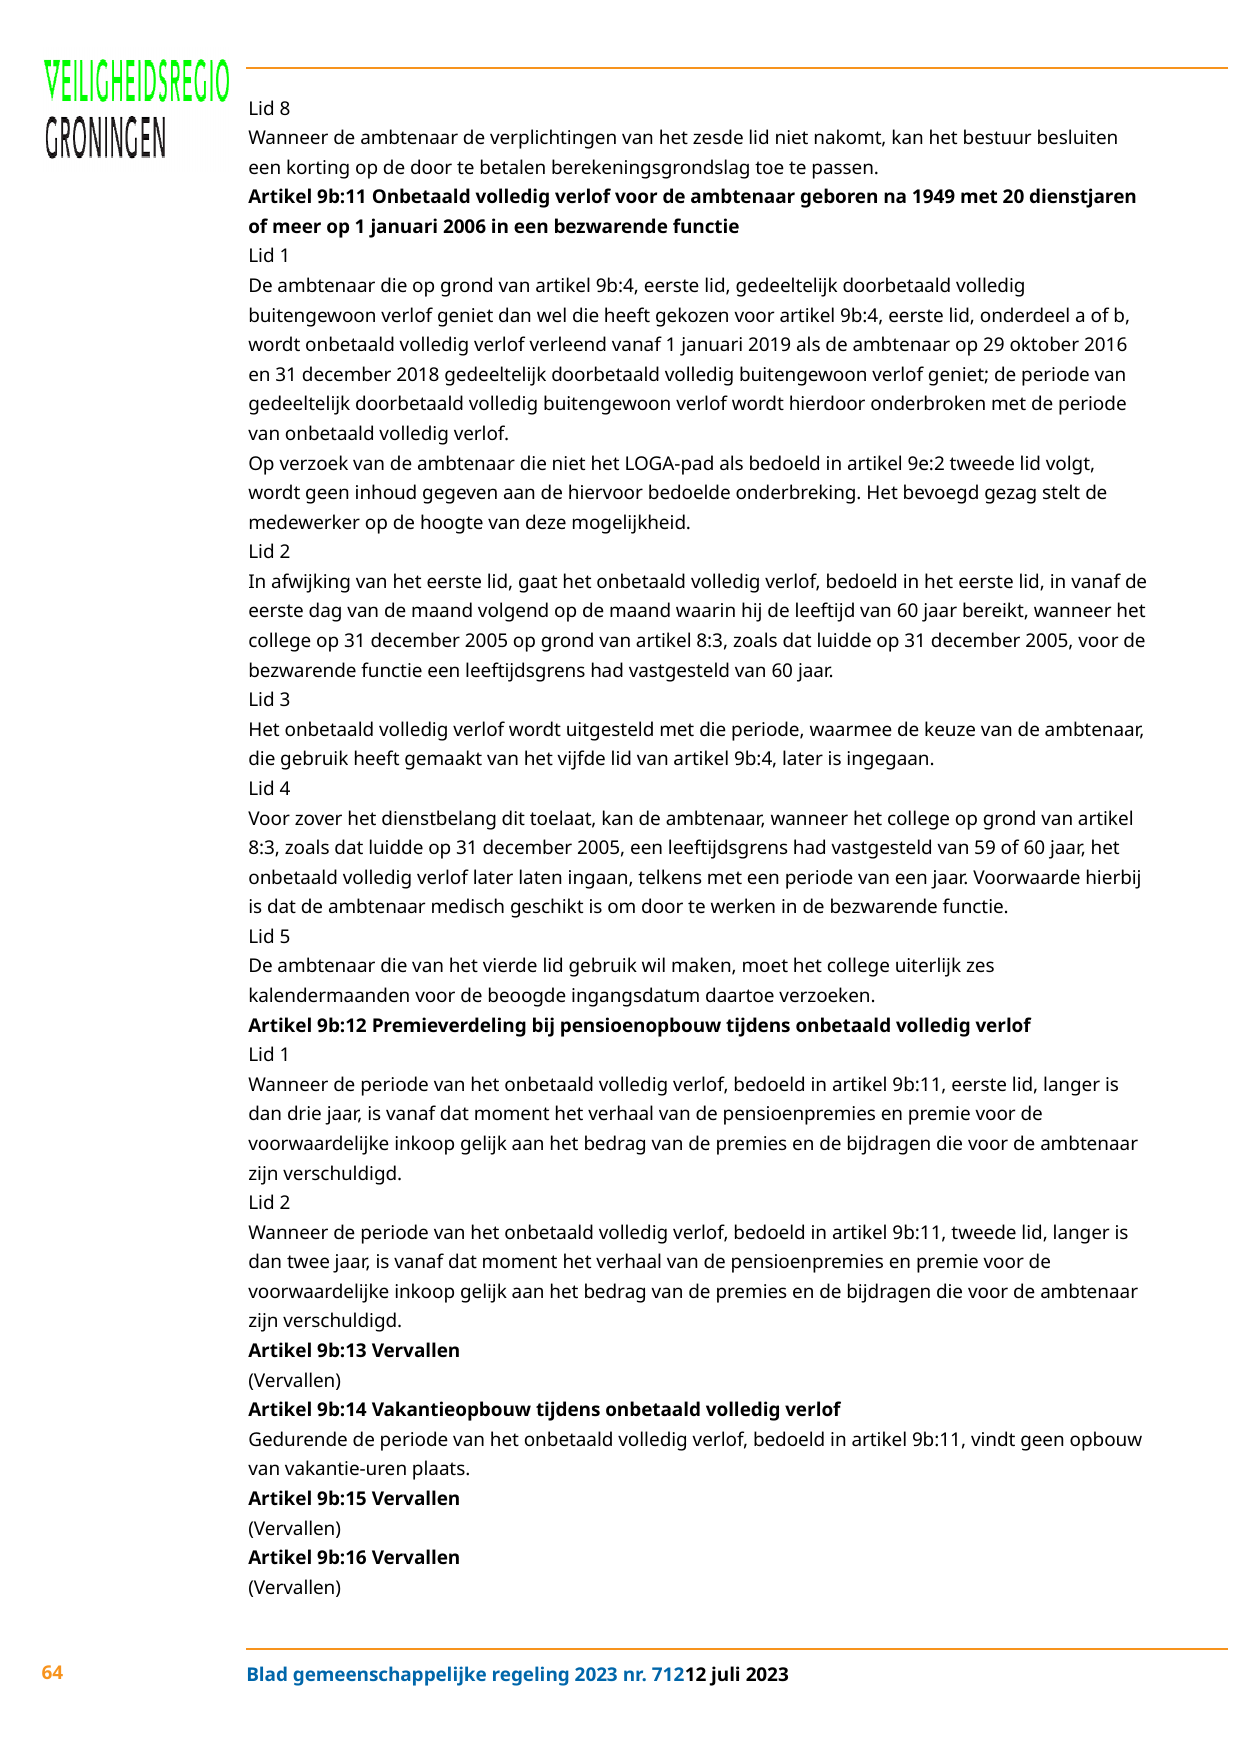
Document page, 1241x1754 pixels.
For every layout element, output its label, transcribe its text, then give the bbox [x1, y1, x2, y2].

text (Vervallen) [248, 1367, 1152, 1393]
text Lid 3 [248, 686, 1152, 712]
text Artikel 9b:11 Onbetaald volledig verlof voor de ambtenaar geboren na 1949 met 20 dienstjaren of meer op 1 januari 2006 in een bezwarende functie [248, 183, 1152, 239]
text Lid 4 [248, 775, 1152, 801]
text Lid 2 [248, 1189, 1152, 1215]
text De ambtenaar die op grond van artikel 9b:4, eerste lid, gedeeltelijk doorbetaald volledig buitengewoon verlof geniet dan wel die heeft gekozen voor artikel 9b:4, eerste lid, onderdeel a of b, wordt onbetaald volledig verlof verleend vanaf 1 januari 2019 als de ambtenaar op 29 oktober 2016 en 31 december 2018 gedeeltelijk doorbetaald volledig buitengewoon verlof geniet; de periode van gedeeltelijk doorbetaald volledig buitengewoon verlof wordt hierdoor onderbroken met de periode van onbetaald volledig verlof. [248, 272, 1152, 446]
text De ambtenaar die van het vierde lid gebruik wil maken, moet het college uiterlijk zes kalendermaanden voor de beoogde ingangsdatum daartoe verzoeken. [248, 953, 1152, 1008]
text Het onbetaald volledig verlof wordt uitgesteld met die periode, waarmee de keuze van de ambtenaar, die gebruik heeft gemaakt van het vijfde lid van artikel 9b:4, later is ingegaan. [248, 716, 1152, 771]
text Lid 2 [248, 538, 1152, 564]
text Wanneer de ambtenaar de verplichtingen van het zesde lid niet nakomt, kan het bestuur besluiten een korting op de door te betalen berekeningsgrondslag toe te passen. [248, 124, 1152, 180]
text Artikel 9b:12 Premieverdeling bij pensioenopbouw tijdens onbetaald volledig verlof [248, 1012, 1152, 1038]
text Artikel 9b:14 Vakantieopbouw tijdens onbetaald volledig verlof [248, 1396, 1152, 1422]
text Lid 1 [248, 243, 1152, 268]
text Wanneer de periode van het onbetaald volledig verlof, bedoeld in artikel 9b:11, tweede lid, langer is dan twee jaar, is vanaf dat moment het verhaal van de pensioenpremies en premie voor de voorwaardelijke inkoop gelijk aan het bedrag van de premies en de bijdragen die voor de ambtenaar zijn verschuldigd. [248, 1219, 1152, 1333]
text Lid 8 [248, 95, 1152, 121]
text Wanneer de periode van het onbetaald volledig verlof, bedoeld in artikel 9b:11, eerste lid, langer is dan drie jaar, is vanaf dat moment het verhaal van de pensioenpremies en premie voor de voorwaardelijke inkoop gelijk aan het bedrag van de premies en de bijdragen die voor de ambtenaar zijn verschuldigd. [248, 1071, 1152, 1186]
text Lid 5 [248, 923, 1152, 949]
text (Vervallen) [248, 1515, 1152, 1541]
text Artikel 9b:15 Vervallen [248, 1485, 1152, 1511]
picture [41, 47, 231, 172]
text Artikel 9b:13 Vervallen [248, 1337, 1152, 1363]
text Gedurende de periode van het onbetaald volledig verlof, bedoeld in artikel 9b:11, vindt geen opbouw van vakantie-uren plaats. [248, 1426, 1152, 1481]
text Voor zover het dienstbelang dit toelaat, kan de ambtenaar, wanneer het college op grond van artikel 8:3, zoals dat luidde op 31 december 2005, een leeftijdsgrens had vastgesteld van 59 of 60 jaar, het onbetaald volledig verlof later laten ingaan, telkens met een periode van een jaar. Voorwaarde hierbij is dat de ambtenaar medisch geschikt is om door te werken in de bezwarende functie. [248, 805, 1152, 919]
text (Vervallen) [248, 1574, 1152, 1600]
text Artikel 9b:16 Vervallen [248, 1544, 1152, 1570]
text In afwijking van het eerste lid, gaat het onbetaald volledig verlof, bedoeld in het eerste lid, in vanaf de eerste dag van de maand volgend op de maand waarin hij de leeftijd van 60 jaar bereikt, wanneer het college op 31 december 2005 op grond van artikel 8:3, zoals dat luidde op 31 december 2005, voor de bezwarende functie een leeftijdsgrens had vastgesteld van 60 jaar. [248, 568, 1152, 683]
text Lid 1 [248, 1041, 1152, 1067]
text Op verzoek van de ambtenaar die niet het LOGA-pad als bedoeld in artikel 9e:2 tweede lid volgt, wordt geen inhoud gegeven aan de hiervoor bedoelde onderbreking. Het bevoegd gezag stelt de medewerker op de hoogte van deze mogelijkheid. [248, 450, 1152, 535]
